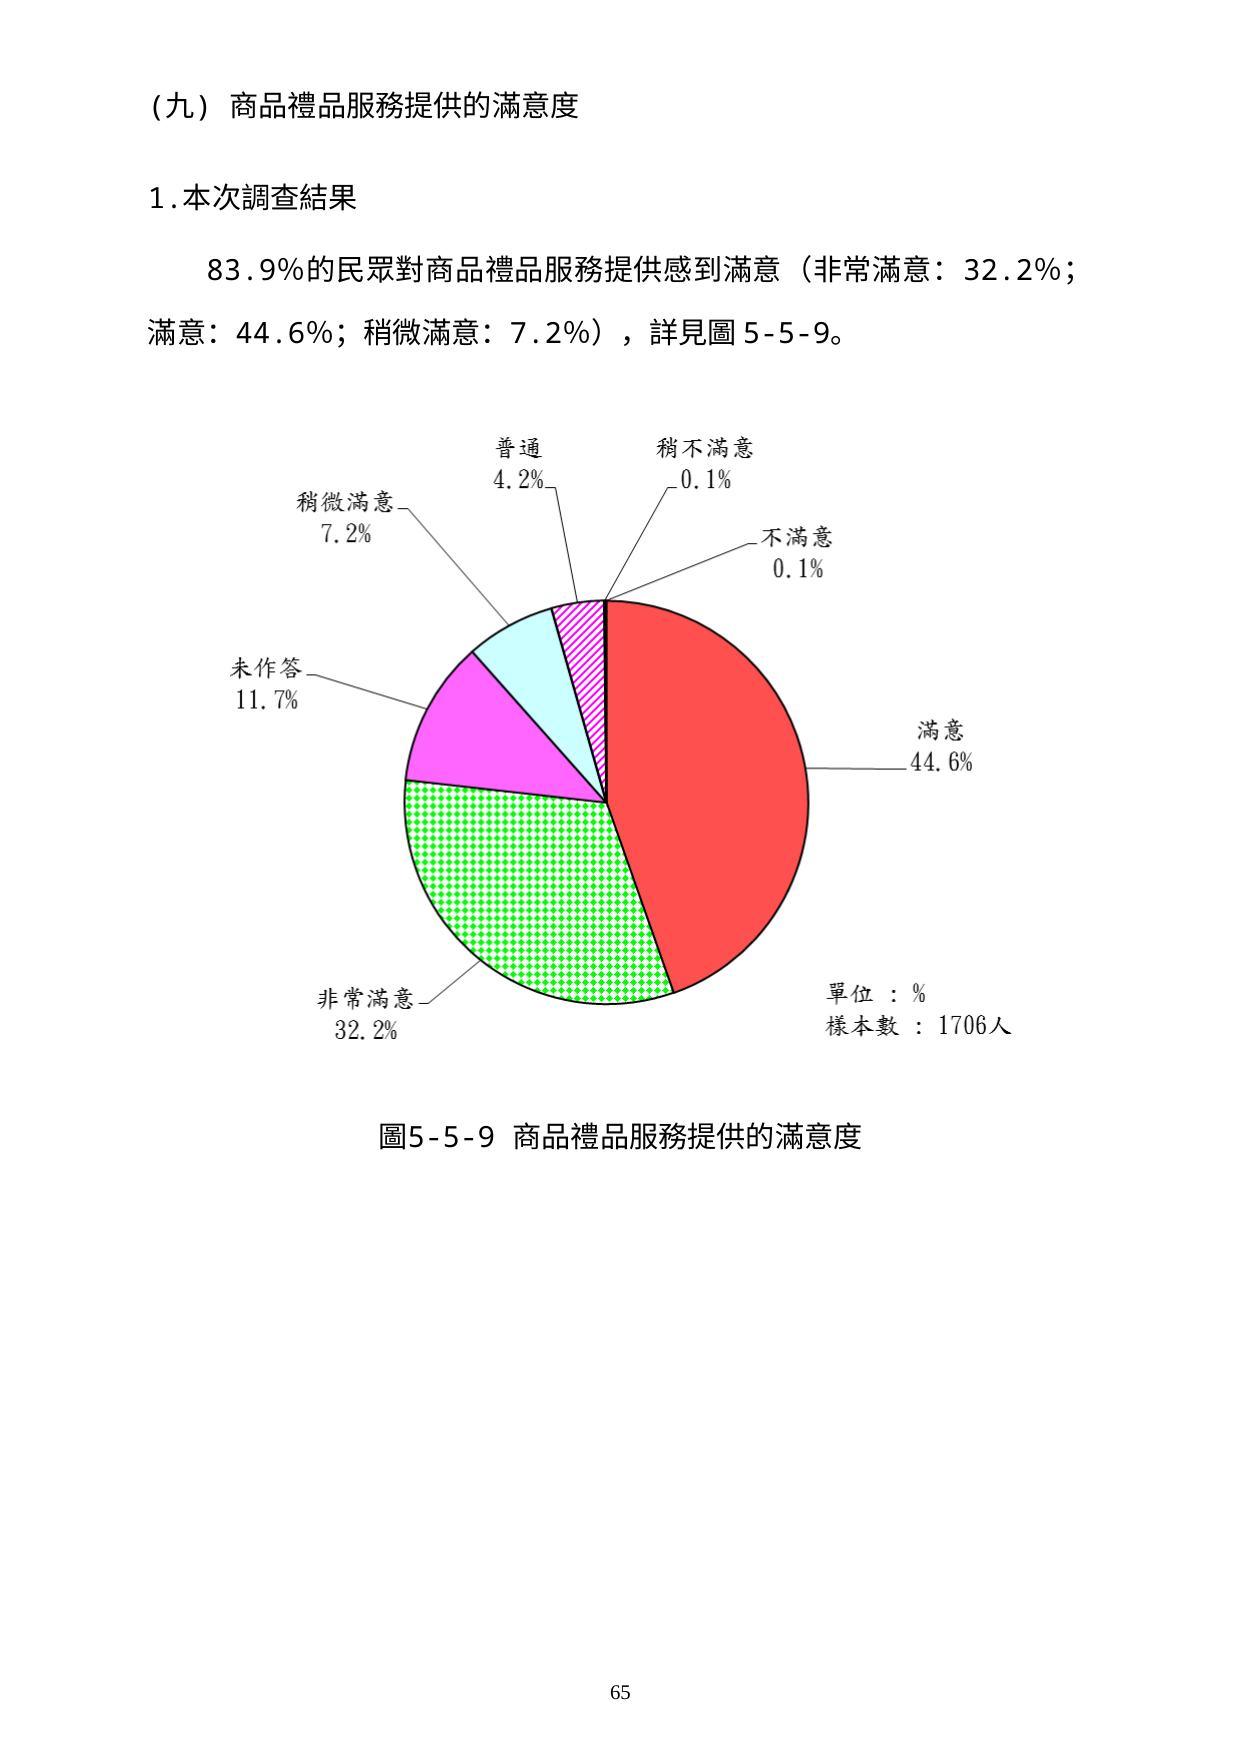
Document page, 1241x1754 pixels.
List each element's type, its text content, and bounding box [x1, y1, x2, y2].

picture [213, 402, 1027, 1053]
text 1.本次調查結果 [148, 175, 1092, 217]
text 83.9％的民眾對商品禮品服務提供感到滿意（非常滿意：32.2％；滿意：44.6％；稍微滿意：7.2％），詳見圖5-5-9。 [148, 246, 1092, 352]
text (九) 商品禮品服務提供的滿意度 [148, 82, 1092, 124]
text 圖5-5-9 商品禮品服務提供的滿意度 [148, 1113, 1092, 1156]
